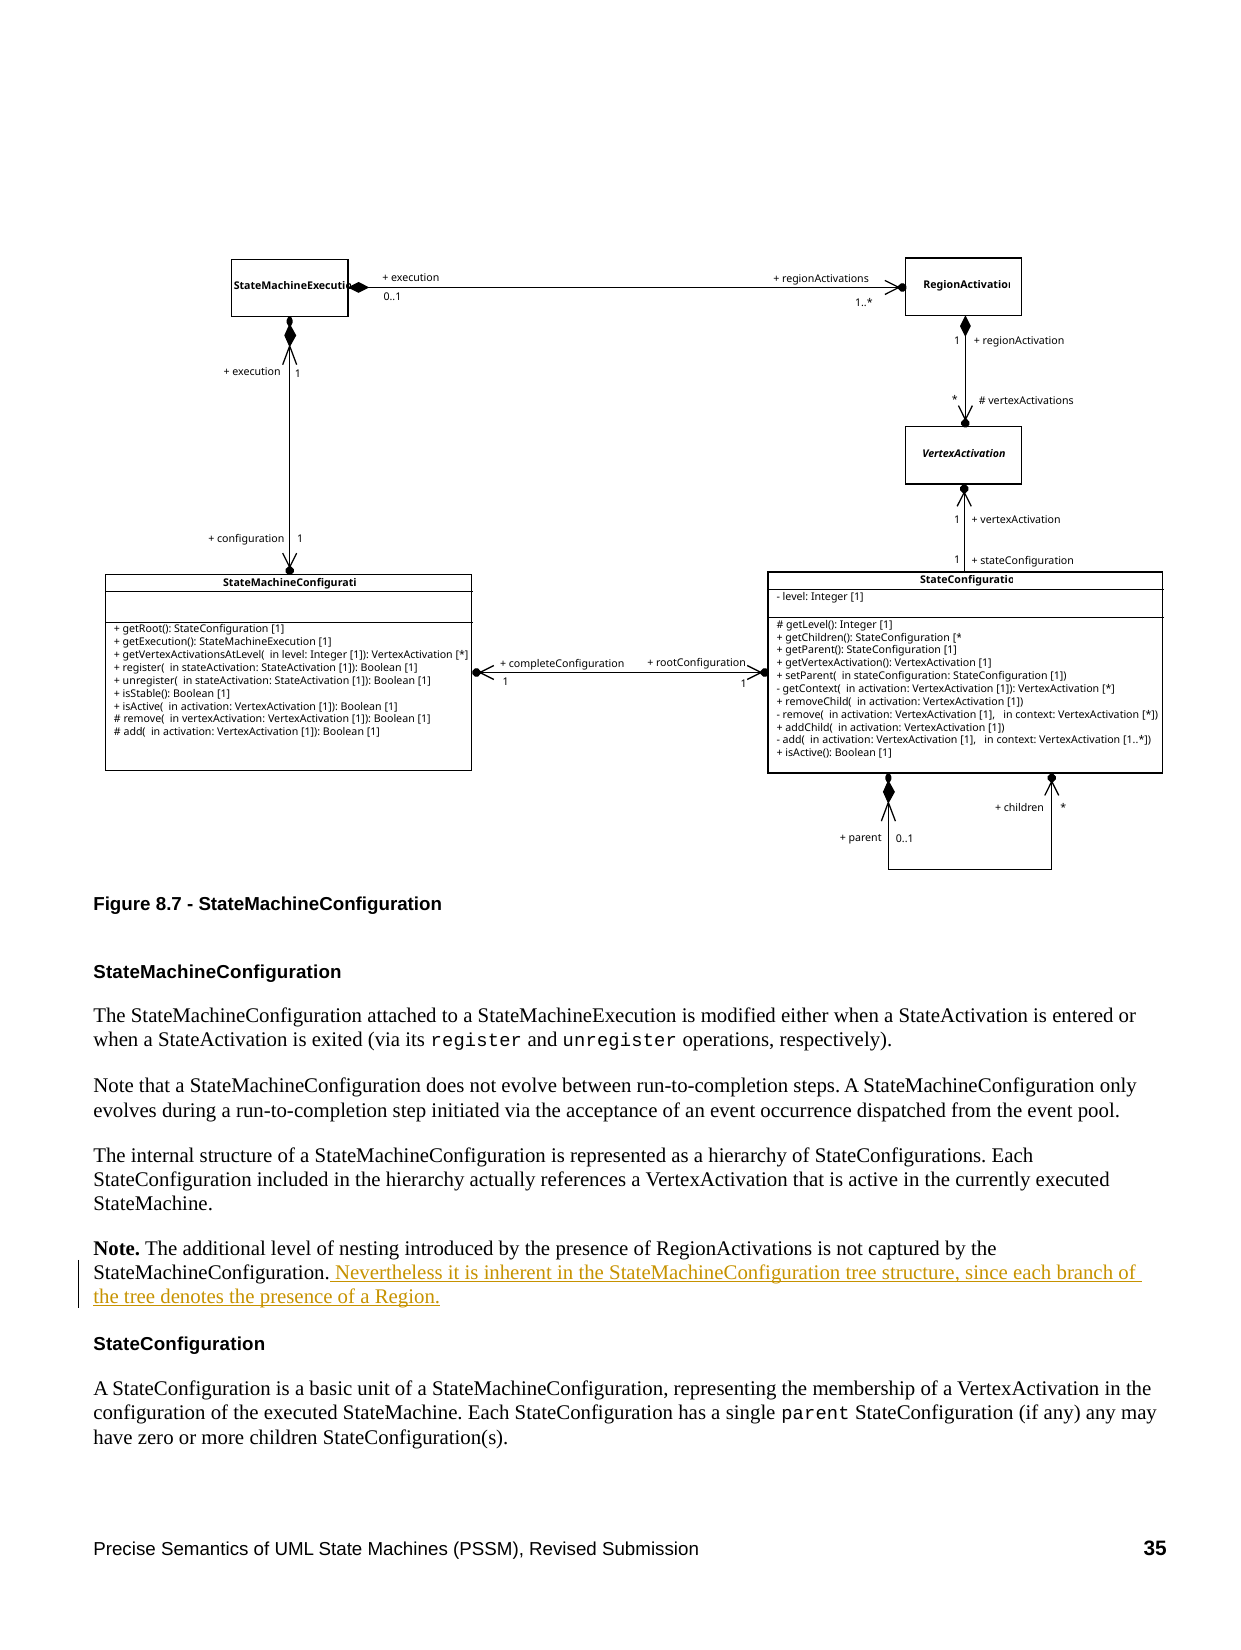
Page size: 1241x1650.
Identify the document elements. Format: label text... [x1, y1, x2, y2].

subtitle StateMachineConfiguration [93, 961, 1164, 982]
text The StateMachineConfiguration attached to a StateMachineExecution is modified either when a StateActivation is entered or when a StateActivation is exited (via its register and unregister operations, respectively). [93, 1003, 1164, 1052]
text Note. The additional level of nesting introduced by the presence of RegionActivations is not captured by the StateMachineConfiguration. Nevertheless it is inherent in the StateMachineConfiguration tree structure, since each branch of the tree denotes the presence of a Region. [93, 1236, 1164, 1308]
text Figure 8.7 - StateMachineConfiguration [93, 243, 1176, 915]
text The internal structure of a StateMachineConfiguration is represented as a hierarchy of StateConfigurations. Each StateConfiguration included in the hierarchy actually references a VertexActivation that is active in the currently executed StateMachine. [93, 1143, 1164, 1215]
text A StateConfiguration is a basic unit of a StateMachineConfiguration, representing the membership of a VertexActivation in the configuration of the executed StateMachine. Each StateConfiguration has a single parent StateConfiguration (if any) any may have zero or more children StateConfiguration(s). [93, 1376, 1164, 1449]
subtitle StateConfiguration [93, 1333, 1164, 1354]
text Note that a StateMachineConfiguration does not evolve between run-to-completion steps. A StateMachineConfiguration only evolves during a run-to-completion step initiated via the acceptance of an event occurrence dispatched from the event pool. [93, 1073, 1164, 1122]
